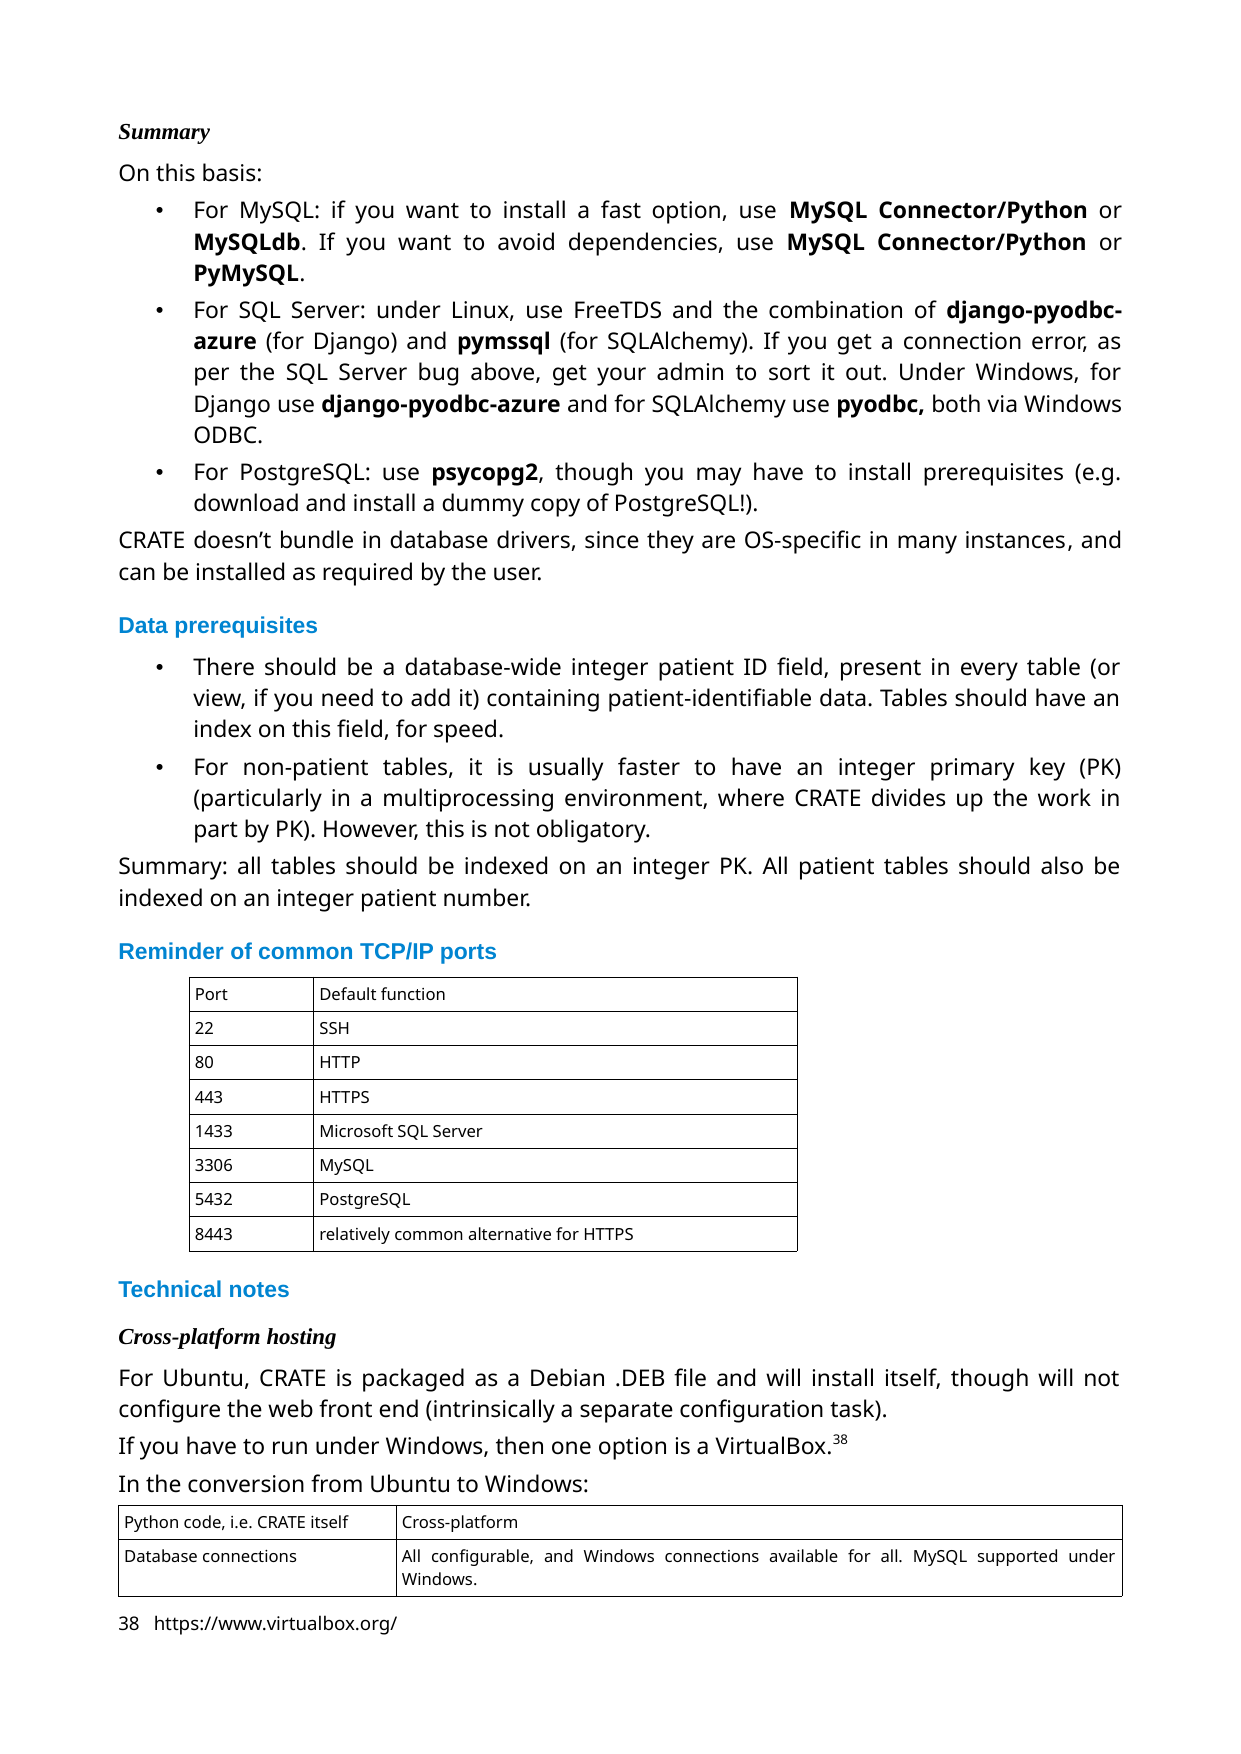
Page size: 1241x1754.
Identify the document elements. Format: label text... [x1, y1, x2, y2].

text In the conversion from Ubuntu to Windows: [118, 1467, 1122, 1499]
table_header Port [190, 978, 313, 1011]
table_cell 22 [190, 1012, 313, 1045]
table_cell PostgreSQL [314, 1183, 797, 1216]
table_cell SSH [314, 1012, 797, 1045]
table_header Default function [314, 978, 797, 1011]
text On this basis: [118, 157, 1122, 188]
table_cell 5432 [190, 1183, 313, 1216]
list For MySQL: if you want to install a fast option, use MySQL Connector/Python or MySQLdb. If you want to avoid dependencies, use MySQL Connector/Python or PyMySQL. [156, 194, 1122, 288]
list For non-patient tables, it is usually faster to have an integer primary key (PK) (particularly in a multiprocessing environment, where CRATE divides up the work in part by PK). However, this is not obligatory. [156, 751, 1122, 844]
text If you have to run under Windows, then one option is a VirtualBox. [118, 1430, 1122, 1462]
table_cell Microsoft SQL Server [314, 1115, 797, 1148]
subtitle Data prerequisites [118, 612, 1122, 638]
table_cell 8443 [190, 1217, 313, 1251]
list For PostgreSQL: use psycopg2, though you may have to install prerequisites (e.g. download and install a dummy copy of PostgreSQL!). [156, 456, 1122, 518]
table_cell HTTP [314, 1046, 797, 1079]
table_cell 443 [190, 1080, 313, 1114]
table_cell Database connections [119, 1540, 396, 1596]
table_cell MySQL [314, 1149, 797, 1182]
list For SQL Server: under Linux, use FreeTDS and the combination of django-pyodbc-azure (for Django) and pymssql (for SQLAlchemy). If you get a connection error, as per the SQL Server bug above, get your admin to sort it out. Under Windows, for Django use django-pyodbc-azure and for SQLAlchemy use pyodbc, both via Windows ODBC. [156, 294, 1122, 450]
table_cell 1433 [190, 1115, 313, 1148]
table_cell 80 [190, 1046, 313, 1079]
subtitle Technical notes [118, 1276, 1122, 1302]
text https://www.virtualbox.org/ [118, 1610, 1122, 1636]
subtitle Reminder of common TCP/IP ports [118, 938, 1122, 964]
text CRATE doesn’t bundle in database drivers, since they are OS-specific in many instances, and can be installed as required by the user. [118, 524, 1122, 587]
text For Ubuntu, CRATE is packaged as a Debian .DEB file and will install itself, though will not configure the web front end (intrinsically a separate configuration task). [118, 1362, 1122, 1424]
table_cell 3306 [190, 1149, 313, 1182]
table_header Cross-platform [397, 1506, 1122, 1539]
list There should be a database-wide integer patient ID field, present in every table (or view, if you need to add it) containing patient-identifiable data. Tables should have an index on this field, for speed. [156, 651, 1122, 744]
subtitle Summary [118, 118, 1122, 144]
text Summary: all tables should be indexed on an integer PK. All patient tables should also be indexed on an integer patient number. [118, 850, 1122, 913]
table_cell relatively common alternative for HTTPS [314, 1217, 797, 1251]
table_header Python code, i.e. CRATE itself [119, 1506, 396, 1539]
table_cell All configurable, and Windows connections available for all. MySQL supported under Windows. [397, 1540, 1122, 1596]
table_cell HTTPS [314, 1080, 797, 1114]
subtitle Cross-platform hosting [118, 1323, 1122, 1349]
